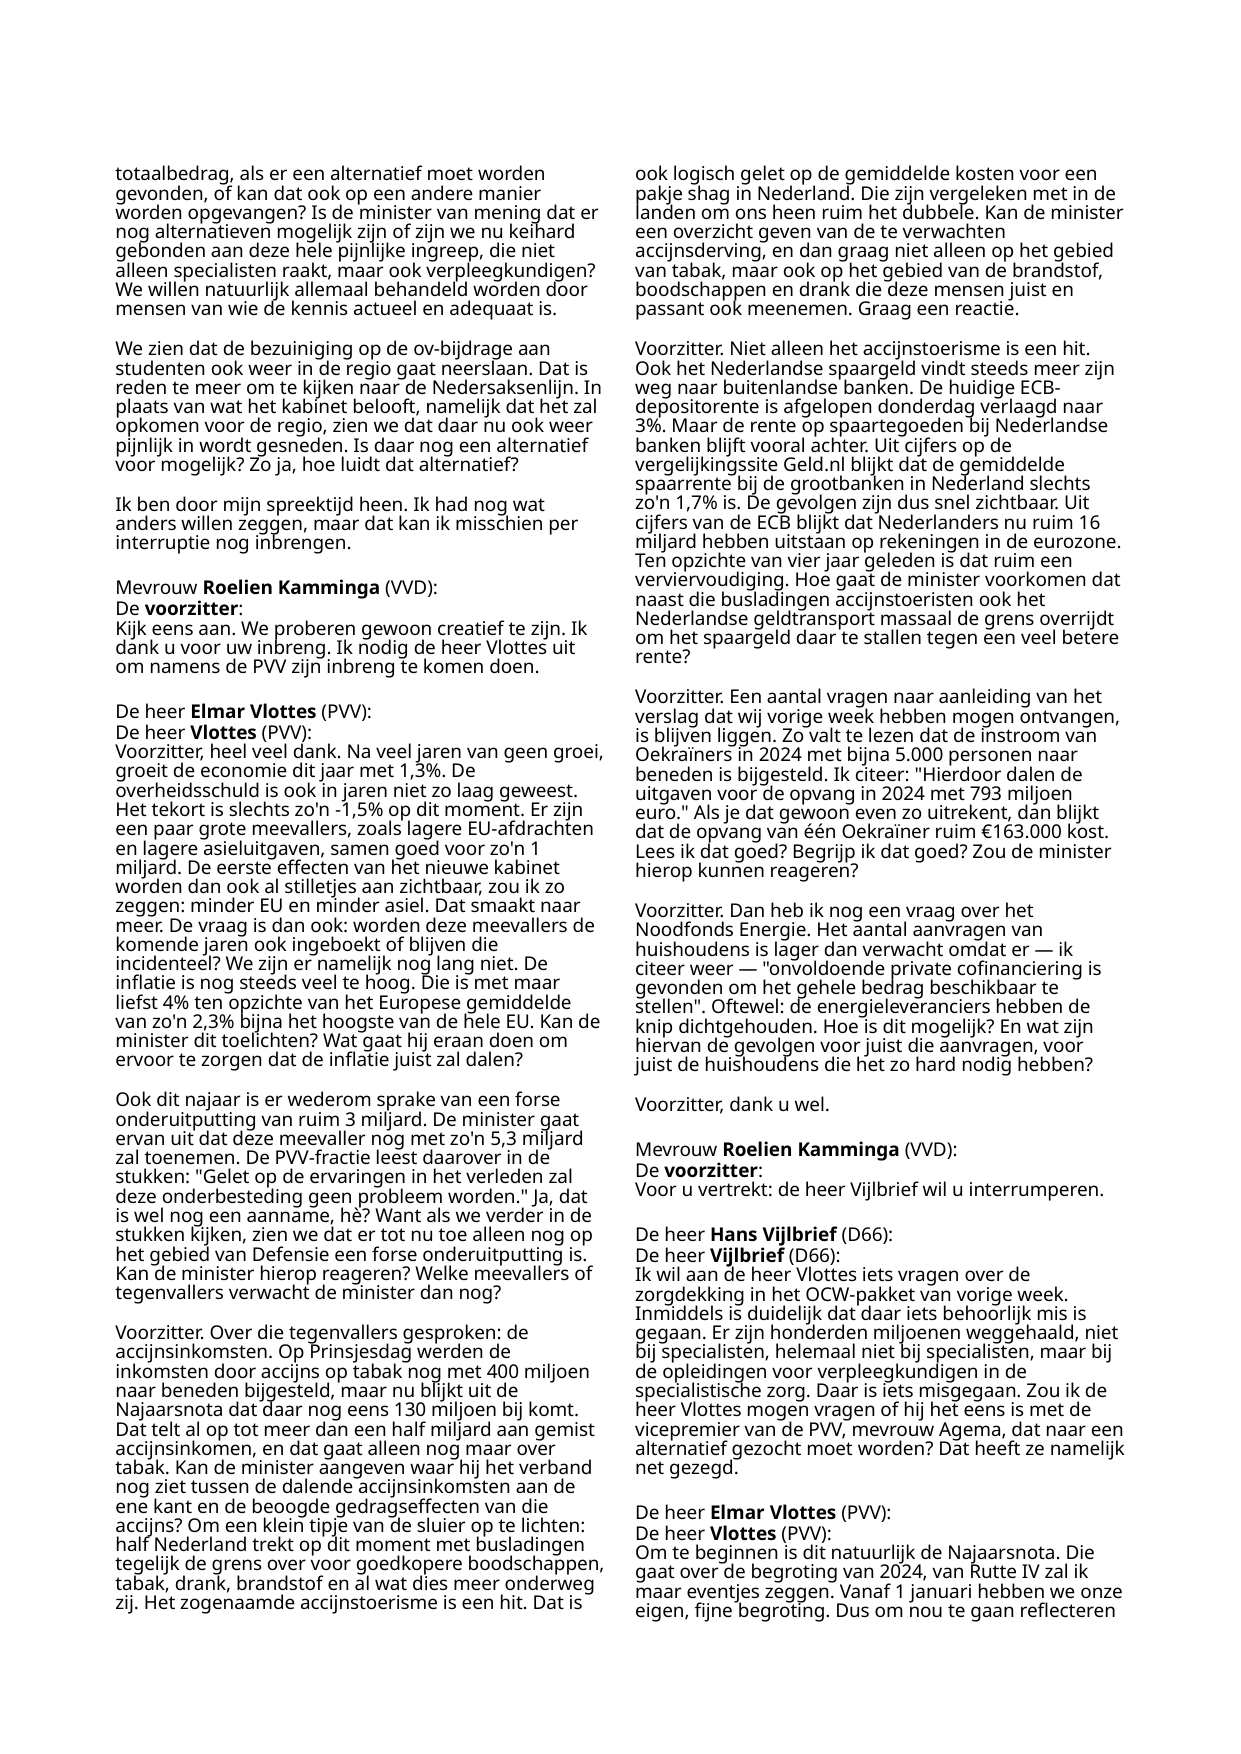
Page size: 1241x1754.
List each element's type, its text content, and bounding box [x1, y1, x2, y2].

text Ook dit najaar is er wederom sprake van een forse onderuitputting van ruim 3 miljard. De minister gaat ervan uit dat deze meevaller nog met zo'n 5,3 miljard zal toenemen. De PVV-fractie leest daarover in de stukken: "Gelet op de ervaringen in het verleden zal deze onderbesteding geen probleem worden." Ja, dat is wel nog een aanname, hè? Want als we verder in de stukken kijken, zien we dat er tot nu toe alleen nog op het gebied van Defensie een forse onderuitputting is. Kan de minister hierop reageren? Welke meevallers of tegenvallers verwacht de minister dan nog? [115, 1091, 605, 1303]
text De heer Vijlbrief (D66): [635, 1247, 1125, 1266]
text Voorzitter. Dan heb ik nog een vraag over het Noodfonds Energie. Het aantal aanvragen van huishoudens is lager dan verwacht omdat er — ik citeer weer — "onvoldoende private cofinanciering is gevonden om het gehele bedrag beschikbaar te stellen". Oftewel: de energieleveranciers hebben de knip dichtgehouden. Hoe is dit mogelijk? En wat zijn hiervan de gevolgen voor juist die aanvragen, voor juist de huishoudens die het zo hard nodig hebben? [635, 902, 1125, 1075]
text Voor u vertrekt: de heer Vijlbrief wil u interrumperen. [635, 1181, 1125, 1201]
text De heer Elmar Vlottes (PVV): [635, 1499, 1125, 1525]
text We zien dat de bezuiniging op de ov-bijdrage aan studenten ook weer in de regio gaat neerslaan. Dat is reden te meer om te kijken naar de Nedersaksenlijn. In plaats van wat het kabinet belooft, namelijk dat het zal opkomen voor de regio, zien we dat daar nu ook weer pijnlijk in wordt gesneden. Is daar nog een alternatief voor mogelijk? Zo ja, hoe luidt dat alternatief? [115, 340, 605, 475]
text De heer Vlottes (PVV): [635, 1525, 1125, 1544]
text Voorzitter. Over die tegenvallers gesproken: de accijnsinkomsten. Op Prinsjesdag werden de inkomsten door accijns op tabak nog met 400 miljoen naar beneden bijgesteld, maar nu blijkt uit de Najaarsnota dat daar nog eens 130 miljoen bij komt. Dat telt al op tot meer dan een half miljard aan gemist accijnsinkomen, en dat gaat alleen nog maar over tabak. Kan de minister aangeven waar hij het verband nog ziet tussen de dalende accijnsinkomsten aan de ene kant en de beoogde gedragseffecten van die accijns? Om een klein tipje van de sluier op te lichten: half Nederland trekt op dit moment met busladingen tegelijk de grens over voor goedkopere boodschappen, tabak, drank, brandstof en al wat dies meer onderweg zij. Het zogenaamde accijnstoerisme is een hit. Dat is [115, 1324, 605, 1613]
text Om te beginnen is dit natuurlijk de Najaarsnota. Die gaat over de begroting van 2024, van Rutte IV zal ik maar eventjes zeggen. Vanaf 1 januari hebben we onze eigen, fijne begroting. Dus om nou te gaan reflecteren [635, 1544, 1125, 1621]
text De heer Hans Vijlbrief (D66): [635, 1221, 1125, 1247]
text totaalbedrag, als er een alternatief moet worden gevonden, of kan dat ook op een andere manier worden opgevangen? Is de minister van mening dat er nog alternatieven mogelijk zijn of zijn we nu keihard gebonden aan deze hele pijnlijke ingreep, die niet alleen specialisten raakt, maar ook verpleegkundigen? We willen natuurlijk allemaal behandeld worden door mensen van wie de kennis actueel en adequaat is. [115, 165, 605, 319]
text Voorzitter. Niet alleen het accijnstoerisme is een hit. Ook het Nederlandse spaargeld vindt steeds meer zijn weg naar buitenlandse banken. De huidige ECB-depositorente is afgelopen donderdag verlaagd naar 3%. Maar de rente op spaartegoeden bij Nederlandse banken blijft vooral achter. Uit cijfers op de vergelijkingssite Geld.nl blijkt dat de gemiddelde spaarrente bij de grootbanken in Nederland slechts zo'n 1,7% is. De gevolgen zijn dus snel zichtbaar. Uit cijfers van de ECB blijkt dat Nederlanders nu ruim 16 miljard hebben uitstaan op rekeningen in de eurozone. Ten opzichte van vier jaar geleden is dat ruim een verviervoudiging. Hoe gaat de minister voorkomen dat naast die busladingen accijnstoeristen ook het Nederlandse geldtransport massaal de grens overrijdt om het spaargeld daar te stallen tegen een veel betere rente? [635, 340, 1125, 668]
text Ik ben door mijn spreektijd heen. Ik had nog wat anders willen zeggen, maar dat kan ik misschien per interruptie nog inbrengen. [115, 496, 605, 554]
text De heer Elmar Vlottes (PVV): [115, 698, 605, 724]
text ook logisch gelet op de gemiddelde kosten voor een pakje shag in Nederland. Die zijn vergeleken met in de landen om ons heen ruim het dubbele. Kan de minister een overzicht geven van de te verwachten accijnsderving, en dan graag niet alleen op het gebied van tabak, maar ook op het gebied van de brandstof, boodschappen en drank die deze mensen juist en passant ook meenemen. Graag een reactie. [635, 165, 1125, 319]
text De voorzitter: [635, 1162, 1125, 1181]
text Voorzitter, dank u wel. [635, 1096, 1125, 1115]
text Ik wil aan de heer Vlottes iets vragen over de zorgdekking in het OCW-pakket van vorige week. Inmiddels is duidelijk dat daar iets behoorlijk mis is gegaan. Er zijn honderden miljoenen weggehaald, niet bij specialisten, helemaal niet bij specialisten, maar bij de opleidingen voor verpleegkundigen in de specialistische zorg. Daar is iets misgegaan. Zou ik de heer Vlottes mogen vragen of hij het eens is met de vicepremier van de PVV, mevrouw Agema, dat naar een alternatief gezocht moet worden? Dat heeft ze namelijk net gezegd. [635, 1266, 1125, 1478]
text Voorzitter. Een aantal vragen naar aanleiding van het verslag dat wij vorige week hebben mogen ontvangen, is blijven liggen. Zo valt te lezen dat de instroom van Oekraïners in 2024 met bijna 5.000 personen naar beneden is bijgesteld. Ik citeer: "Hierdoor dalen de uitgaven voor de opvang in 2024 met 793 miljoen euro." Als je dat gewoon even zo uitrekent, dan blijkt dat de opvang van één Oekraïner ruim €163.000 kost. Lees ik dat goed? Begrijp ik dat goed? Zou de minister hierop kunnen reageren? [635, 688, 1125, 881]
text Kijk eens aan. We proberen gewoon creatief te zijn. Ik dank u voor uw inbreng. Ik nodig de heer Vlottes uit om namens de PVV zijn inbreng te komen doen. [115, 619, 605, 677]
text De heer Vlottes (PVV): [115, 724, 605, 743]
text Voorzitter, heel veel dank. Na veel jaren van geen groei, groeit de economie dit jaar met 1,3%. De overheidsschuld is ook in jaren niet zo laag geweest. Het tekort is slechts zo'n -1,5% op dit moment. Er zijn een paar grote meevallers, zoals lagere EU-afdrachten en lagere asieluitgaven, samen goed voor zo'n 1 miljard. De eerste effecten van het nieuwe kabinet worden dan ook al stilletjes aan zichtbaar, zou ik zo zeggen: minder EU en minder asiel. Dat smaakt naar meer. De vraag is dan ook: worden deze meevallers de komende jaren ook ingeboekt of blijven die incidenteel? We zijn er namelijk nog lang niet. De inflatie is nog steeds veel te hoog. Die is met maar liefst 4% ten opzichte van het Europese gemiddelde van zo'n 2,3% bijna het hoogste van de hele EU. Kan de minister dit toelichten? Wat gaat hij eraan doen om ervoor te zorgen dat de inflatie juist zal dalen? [115, 743, 605, 1071]
text Mevrouw Roelien Kamminga (VVD): [635, 1136, 1125, 1162]
text Mevrouw Roelien Kamminga (VVD): [115, 574, 605, 600]
text De voorzitter: [115, 600, 605, 619]
